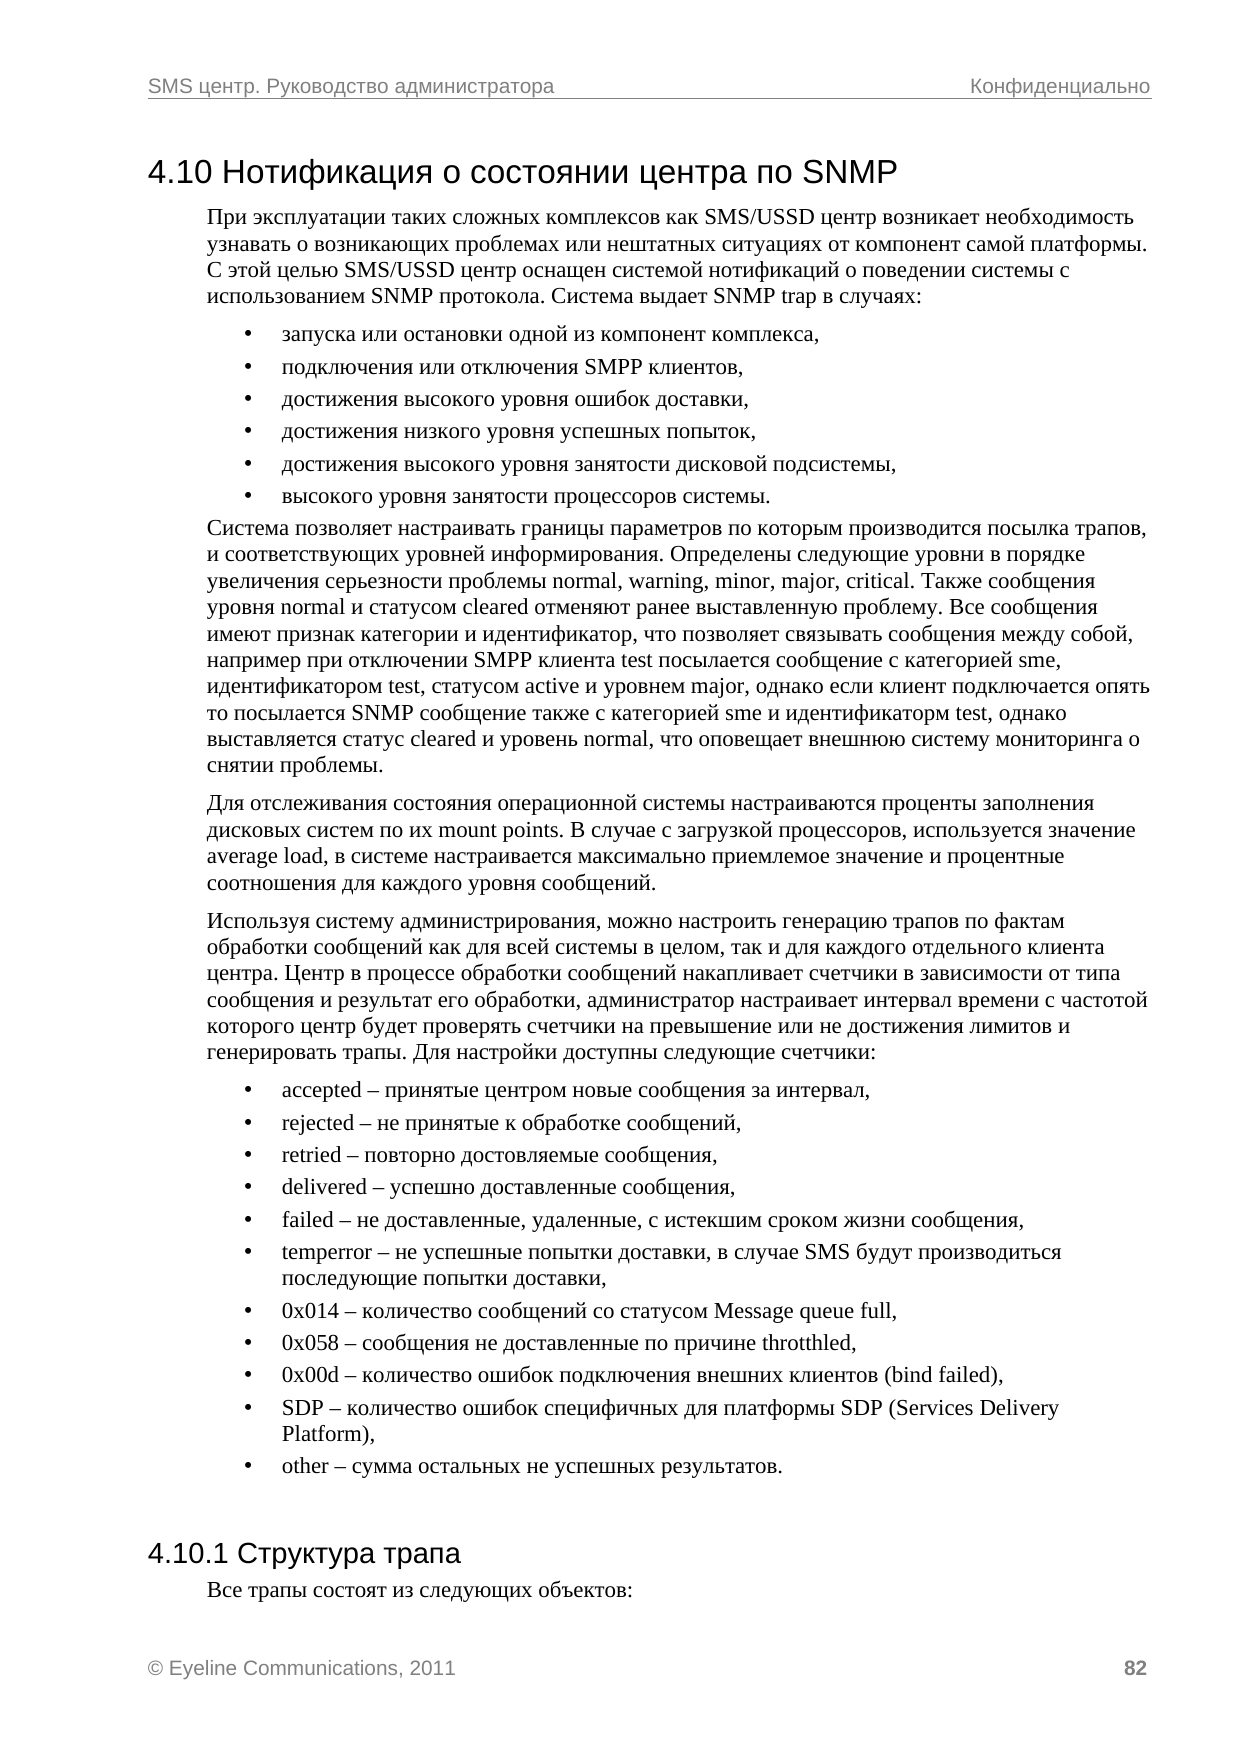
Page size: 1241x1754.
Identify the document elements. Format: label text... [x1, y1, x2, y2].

list failed – не доставленные, удаленные, с истекшим сроком жизни сообщения, [244, 1206, 1152, 1232]
list delivered – успешно доставленные сообщения, [244, 1173, 1152, 1200]
list other – сумма остальных не успешных результатов. [244, 1452, 1152, 1478]
subtitle Нотификация о состоянии центра по SNMP [148, 152, 1152, 191]
list rejected – не принятые к обработке сообщений, [244, 1109, 1152, 1135]
list 0x00d – количество ошибок подключения внешних клиентов (bind failed), [244, 1361, 1152, 1388]
list достижения высокого уровня занятости дисковой подсистемы, [244, 449, 1152, 476]
list 0x058 – сообщения не доставленные по причине throtthled, [244, 1329, 1152, 1355]
list temperror – не успешные попытки доставки, в случае SMS будут производиться последующие попытки доставки, [244, 1238, 1152, 1291]
list подключения или отключения SMPP клиентов, [244, 353, 1152, 379]
list высокого уровня занятости процессоров системы. [244, 482, 1152, 508]
text Используя систему администрирования, можно настроить генерацию трапов по фактам обработки сообщений как для всей системы в целом, так и для каждого отдельного клиента центра. Центр в процессе обработки сообщений накапливает счетчики в зависимости от типа сообщения и результат его обработки, администратор настраивает интервал времени с частотой которого центр будет проверять счетчики на превышение или не достижения лимитов и генерировать трапы. Для настройки доступны следующие счетчики: [207, 907, 1152, 1065]
list достижения высокого уровня ошибок доставки, [244, 385, 1152, 411]
list retried – повторно достовляемые сообщения, [244, 1141, 1152, 1167]
text При эксплуатации таких сложных комплексов как SMS/USSD центр возникает необходимость узнавать о возникающих проблемах или нештатных ситуациях от компонент самой платформы. С этой целью SMS/USSD центр оснащен системой нотификаций о поведении системы с использованием SNMP протокола. Система выдает SNMP trap в случаях: [207, 203, 1152, 309]
subtitle Структура трапа [148, 1536, 1152, 1569]
list 0x014 – количество сообщений со статусом Message queue full, [244, 1297, 1152, 1323]
text Для отслеживания состояния операционной системы настраиваются проценты заполнения дисковых систем по их mount points. В случае с загрузкой процессоров, используется значение average load, в системе настраивается максимально приемлемое значение и процентные соотношения для каждого уровня сообщений. [207, 789, 1152, 895]
text Система позволяет настраивать границы параметров по которым производится посылка трапов, и соответствующих уровней информирования. Определены следующие уровни в порядке увеличения серьезности проблемы normal, warning, minor, major, critical. Также сообщения уровня normal и статусом cleared отменяют ранее выставленную проблему. Все сообщения имеют признак категории и идентификатор, что позволяет связывать сообщения между собой, например при отключении SMPP клиента test посылается сообщение с категорией sme, идентификатором test, статусом active и уровнем major, однако если клиент подключается опять то посылается SNMP сообщение также с категорией sme и идентификаторм test, однако выставляется статус cleared и уровень normal, что оповещает внешнюю систему мониторинга о снятии проблемы. [207, 514, 1152, 778]
list достижения низкого уровня успешных попыток, [244, 417, 1152, 444]
list запуска или остановки одной из компонент комплекса, [244, 320, 1152, 347]
text Все трапы состоят из следующих объектов: [207, 1576, 1152, 1602]
list SDP – количество ошибок специфичных для платформы SDP (Services Delivery Platform), [244, 1393, 1152, 1446]
list accepted – принятые центром новые сообщения за интервал, [244, 1077, 1152, 1103]
